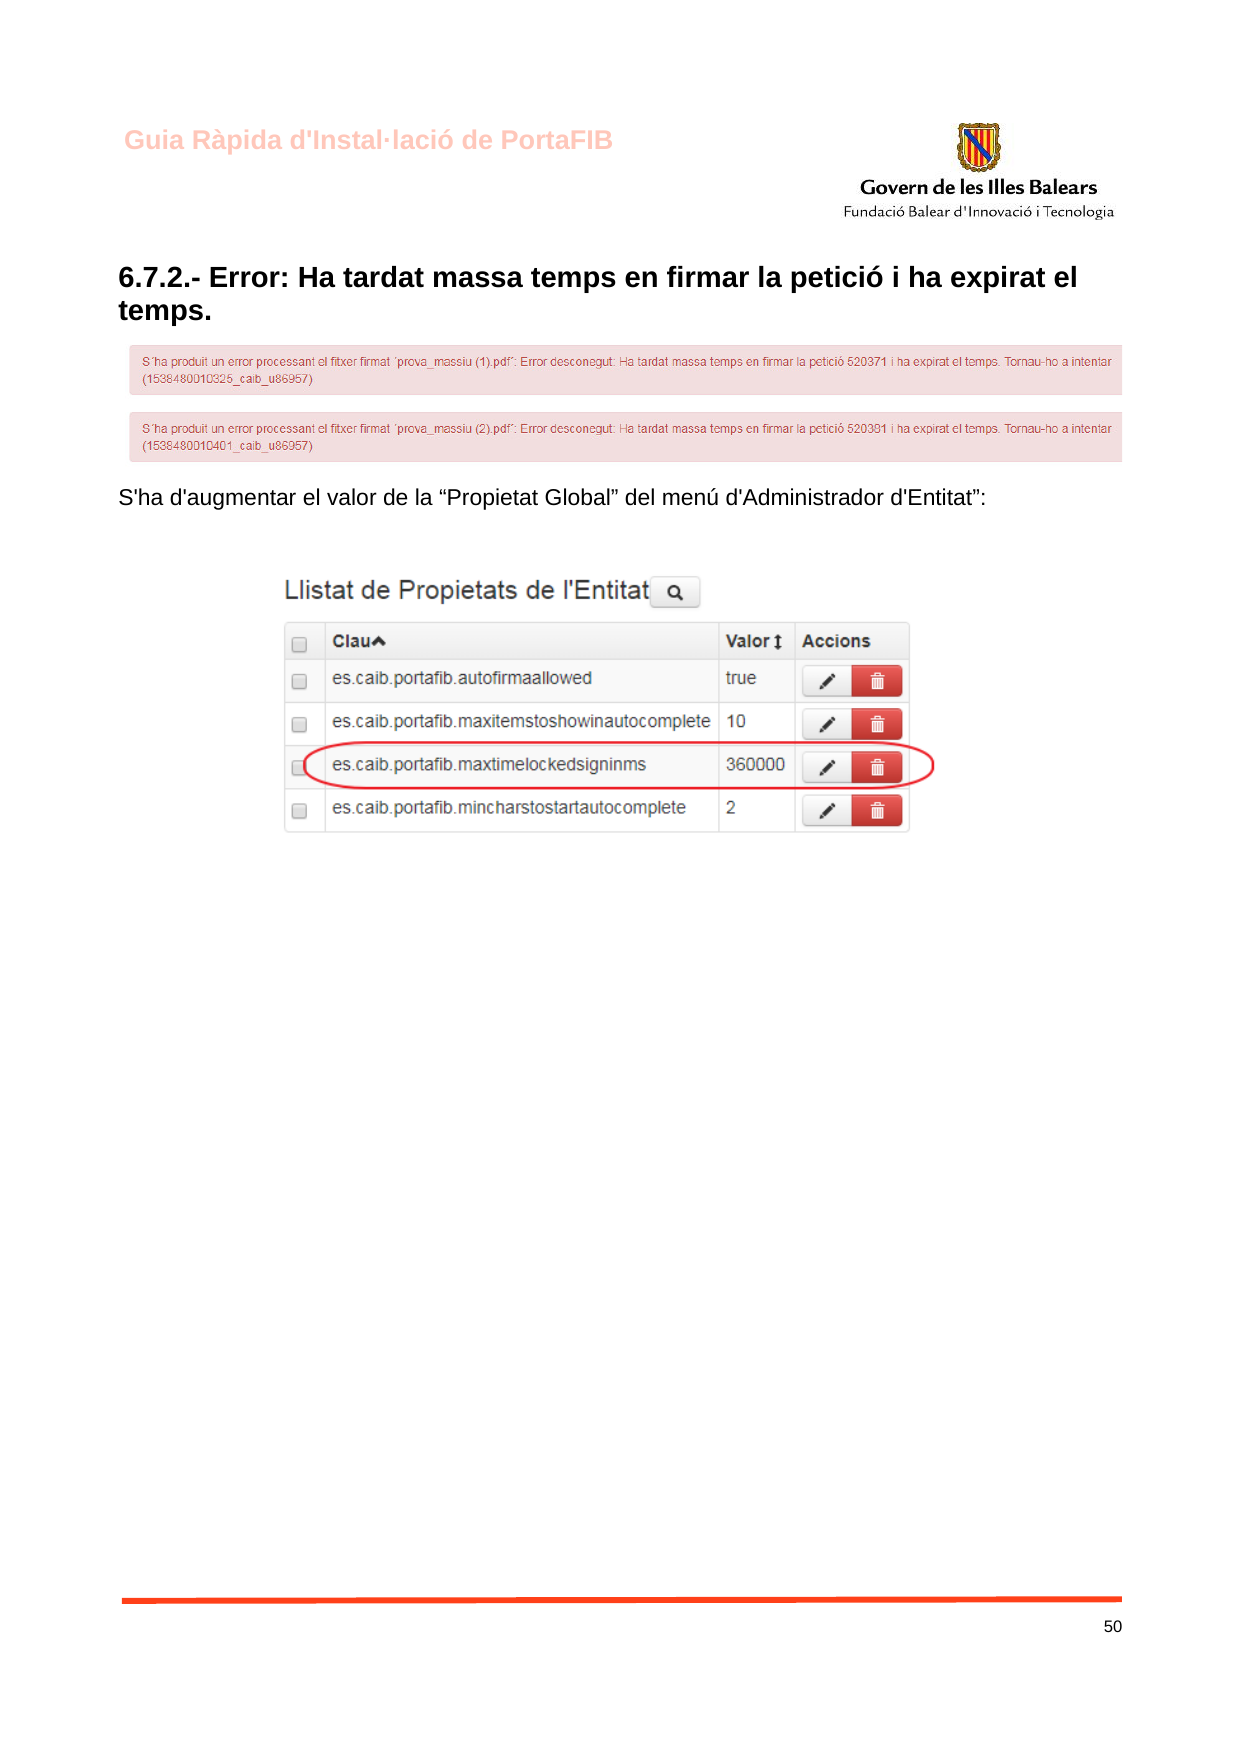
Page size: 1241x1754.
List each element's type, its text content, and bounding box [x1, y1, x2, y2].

picture [118, 339, 1123, 471]
picture [274, 561, 966, 867]
subtitle Error: Ha tardat massa temps en firmar la petició i ha expirat el temps. [118, 260, 1122, 327]
text S'ha d'augmentar el valor de la “Propietat Global” del menú d'Administrador d'Entitat”: [118, 483, 1122, 510]
picture [840, 123, 1117, 220]
